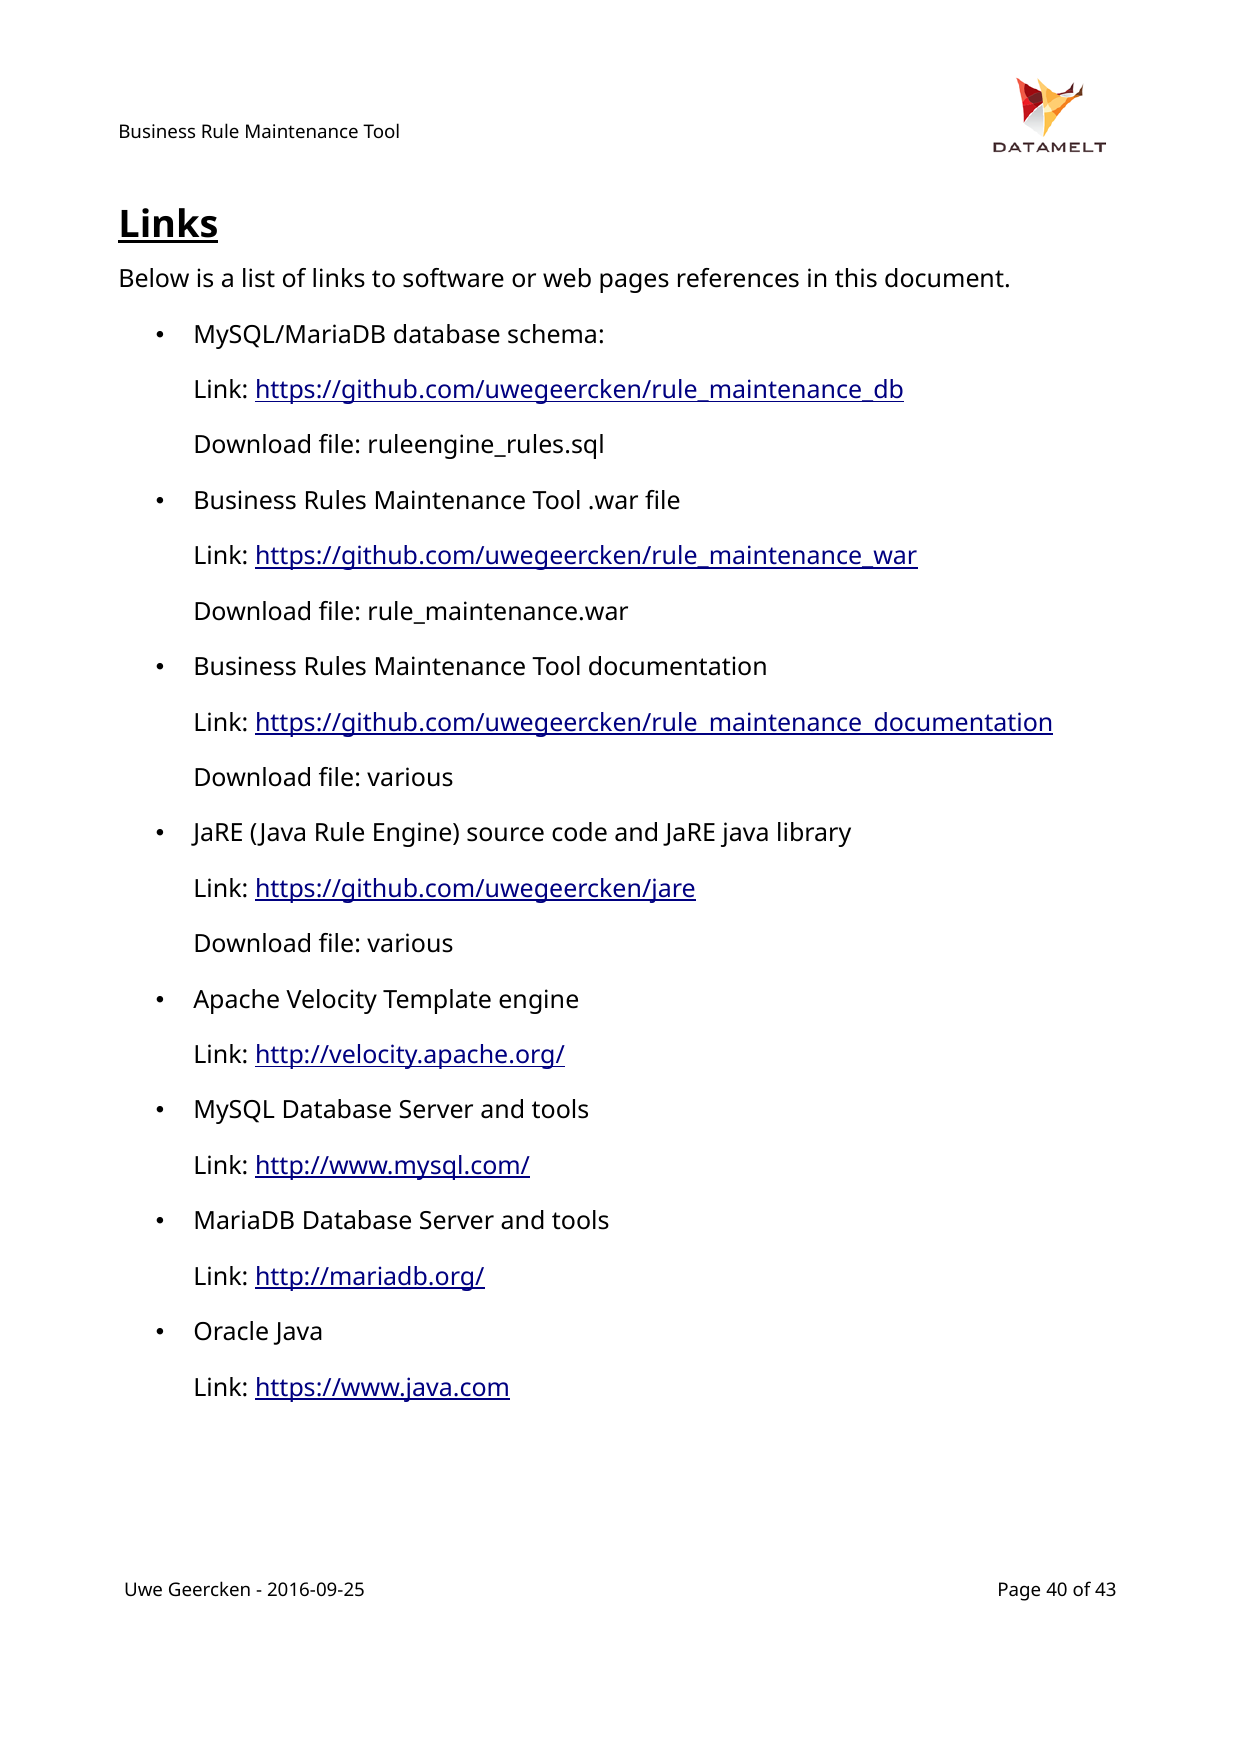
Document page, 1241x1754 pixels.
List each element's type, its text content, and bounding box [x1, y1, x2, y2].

list Business Rules Maintenance Tool .war file [156, 482, 1122, 517]
list Link: https://github.com/uwegeercken/rule_maintenance_db [156, 372, 1122, 406]
list Oracle Java [156, 1314, 1122, 1348]
list Link: http://velocity.apache.org/ [156, 1037, 1122, 1071]
subtitle Links [118, 197, 1122, 248]
list Link: http://www.mysql.com/ [156, 1147, 1122, 1182]
list Link: http://mariadb.org/ [156, 1258, 1122, 1292]
list Link: https://github.com/uwegeercken/jare [156, 870, 1122, 904]
picture [992, 69, 1107, 160]
list Link: https://www.java.com [156, 1369, 1122, 1403]
list Download file: various [156, 759, 1122, 794]
list Download file: ruleengine_rules.sql [156, 427, 1122, 461]
text Below is a list of links to software or web pages references in this document. [118, 261, 1122, 295]
list JaRE (Java Rule Engine) source code and JaRE java library [156, 815, 1122, 849]
list Download file: rule_maintenance.war [156, 593, 1122, 627]
list Business Rules Maintenance Tool documentation [156, 649, 1122, 683]
list Link: https://github.com/uwegeercken/rule_maintenance_war [156, 538, 1122, 572]
list Download file: various [156, 926, 1122, 960]
list MariaDB Database Server and tools [156, 1203, 1122, 1237]
list Link: https://github.com/uwegeercken/rule_maintenance_documentation [156, 704, 1122, 738]
list MySQL/MariaDB database schema: [156, 316, 1122, 350]
list MySQL Database Server and tools [156, 1092, 1122, 1126]
list Apache Velocity Template engine [156, 981, 1122, 1015]
